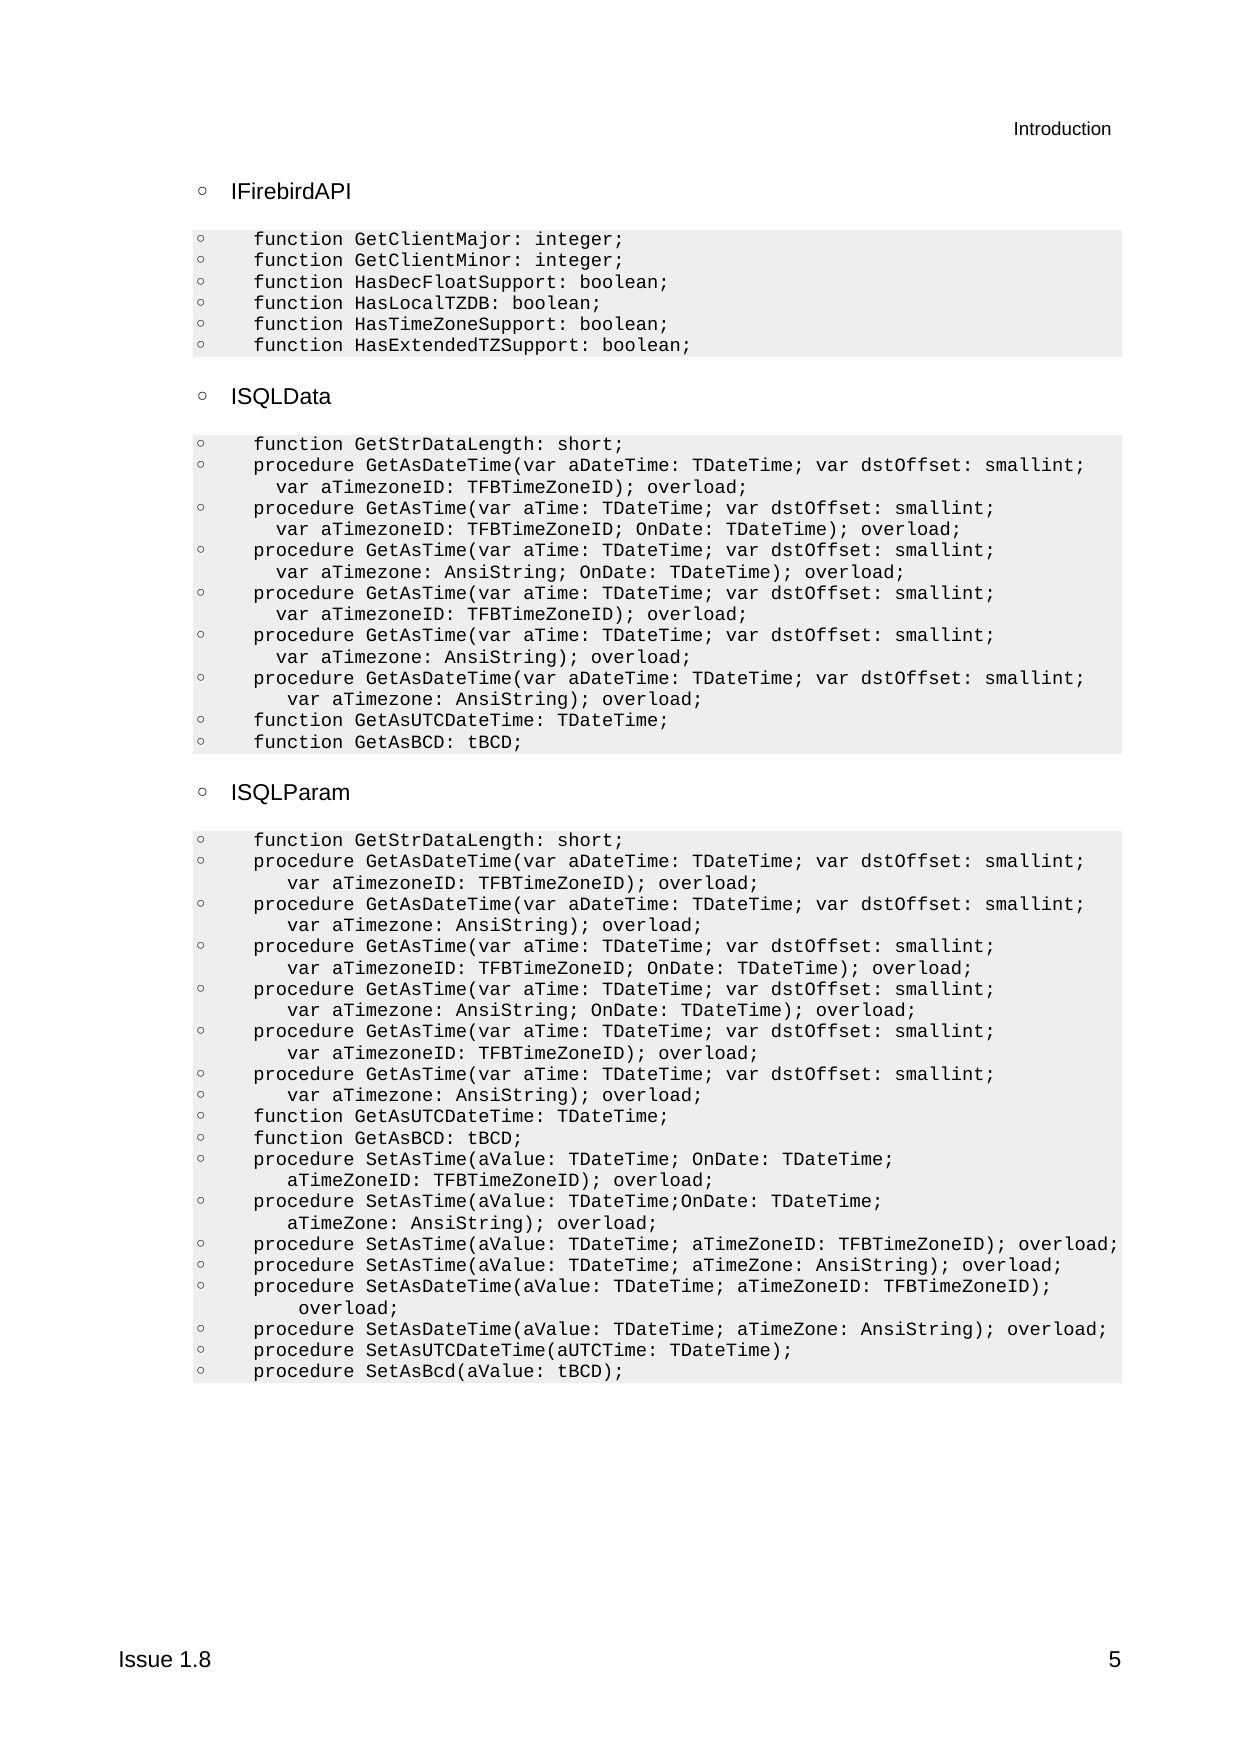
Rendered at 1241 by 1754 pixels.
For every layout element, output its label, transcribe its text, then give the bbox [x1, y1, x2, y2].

list procedure GetAsTime(var aTime: TDateTime; var dstOffset: smallint; [193, 1065, 1122, 1086]
list function GetAsBCD: tBCD; [193, 1128, 1122, 1150]
list function GetStrDataLength: short; [193, 435, 1122, 456]
list function GetClientMinor: integer; [193, 251, 1122, 272]
list function GetAsBCD: tBCD; [193, 732, 1122, 754]
list function GetStrDataLength: short; [193, 831, 1122, 852]
list procedure GetAsTime(var aTime: TDateTime; var dstOffset: smallint; var aTimezoneID: TFBTimeZoneID); overload; [193, 1022, 1122, 1065]
list procedure GetAsTime(var aTime: TDateTime; var dstOffset: smallint; var aTimezone: AnsiString; OnDate: TDateTime); overload; [193, 980, 1122, 1022]
list procedure SetAsTime(aValue: TDateTime; aTimeZoneID: TFBTimeZoneID); overload; [193, 1235, 1122, 1256]
list procedure GetAsDateTime(var aDateTime: TDateTime; var dstOffset: smallint; var aTimezone: AnsiString); overload; [193, 669, 1122, 711]
list function GetAsUTCDateTime: TDateTime; [193, 711, 1122, 732]
list function GetAsUTCDateTime: TDateTime; [193, 1107, 1122, 1128]
list procedure SetAsDateTime(aValue: TDateTime; aTimeZone: AnsiString); overload; [193, 1320, 1122, 1341]
list procedure GetAsTime(var aTime: TDateTime; var dstOffset: smallint; var aTimezoneID: TFBTimeZoneID; OnDate: TDateTime); overload; [193, 937, 1122, 980]
list procedure GetAsDateTime(var aDateTime: TDateTime; var dstOffset: smallint; var aTimezoneID: TFBTimeZoneID); overload; [193, 852, 1122, 895]
list procedure SetAsUTCDateTime(aUTCTime: TDateTime); [193, 1341, 1122, 1362]
list function HasLocalTZDB: boolean; [193, 294, 1122, 315]
list function GetClientMajor: integer; [193, 230, 1122, 251]
list procedure GetAsTime(var aTime: TDateTime; var dstOffset: smallint; var aTimezone: AnsiString); overload; [193, 626, 1122, 669]
list procedure SetAsDateTime(aValue: TDateTime; aTimeZoneID: TFBTimeZoneID); overload; [193, 1277, 1122, 1320]
list procedure SetAsTime(aValue: TDateTime; aTimeZone: AnsiString); overload; [193, 1256, 1122, 1277]
list function HasExtendedTZSupport: boolean; [193, 336, 1122, 357]
list procedure GetAsTime(var aTime: TDateTime; var dstOffset: smallint; var aTimezoneID: TFBTimeZoneID); overload; [193, 584, 1122, 626]
list procedure GetAsTime(var aTime: TDateTime; var dstOffset: smallint; var aTimezoneID: TFBTimeZoneID; OnDate: TDateTime); overload; [193, 499, 1122, 541]
list IFirebirdAPI [193, 178, 1122, 204]
list procedure SetAsBcd(aValue: tBCD); [193, 1362, 1122, 1383]
list ISQLData [193, 383, 1122, 409]
list function HasTimeZoneSupport: boolean; [193, 315, 1122, 336]
list procedure SetAsTime(aValue: TDateTime;OnDate: TDateTime; aTimeZone: AnsiString); overload; [193, 1192, 1122, 1235]
list var aTimezone: AnsiString); overload; [193, 1086, 1122, 1107]
list procedure GetAsTime(var aTime: TDateTime; var dstOffset: smallint; var aTimezone: AnsiString; OnDate: TDateTime); overload; [193, 541, 1122, 584]
list ISQLParam [193, 779, 1122, 806]
list procedure GetAsDateTime(var aDateTime: TDateTime; var dstOffset: smallint; var aTimezone: AnsiString); overload; [193, 895, 1122, 937]
list procedure SetAsTime(aValue: TDateTime; OnDate: TDateTime; aTimeZoneID: TFBTimeZoneID); overload; [193, 1150, 1122, 1192]
list function HasDecFloatSupport: boolean; [193, 272, 1122, 294]
list procedure GetAsDateTime(var aDateTime: TDateTime; var dstOffset: smallint; var aTimezoneID: TFBTimeZoneID); overload; [193, 456, 1122, 499]
